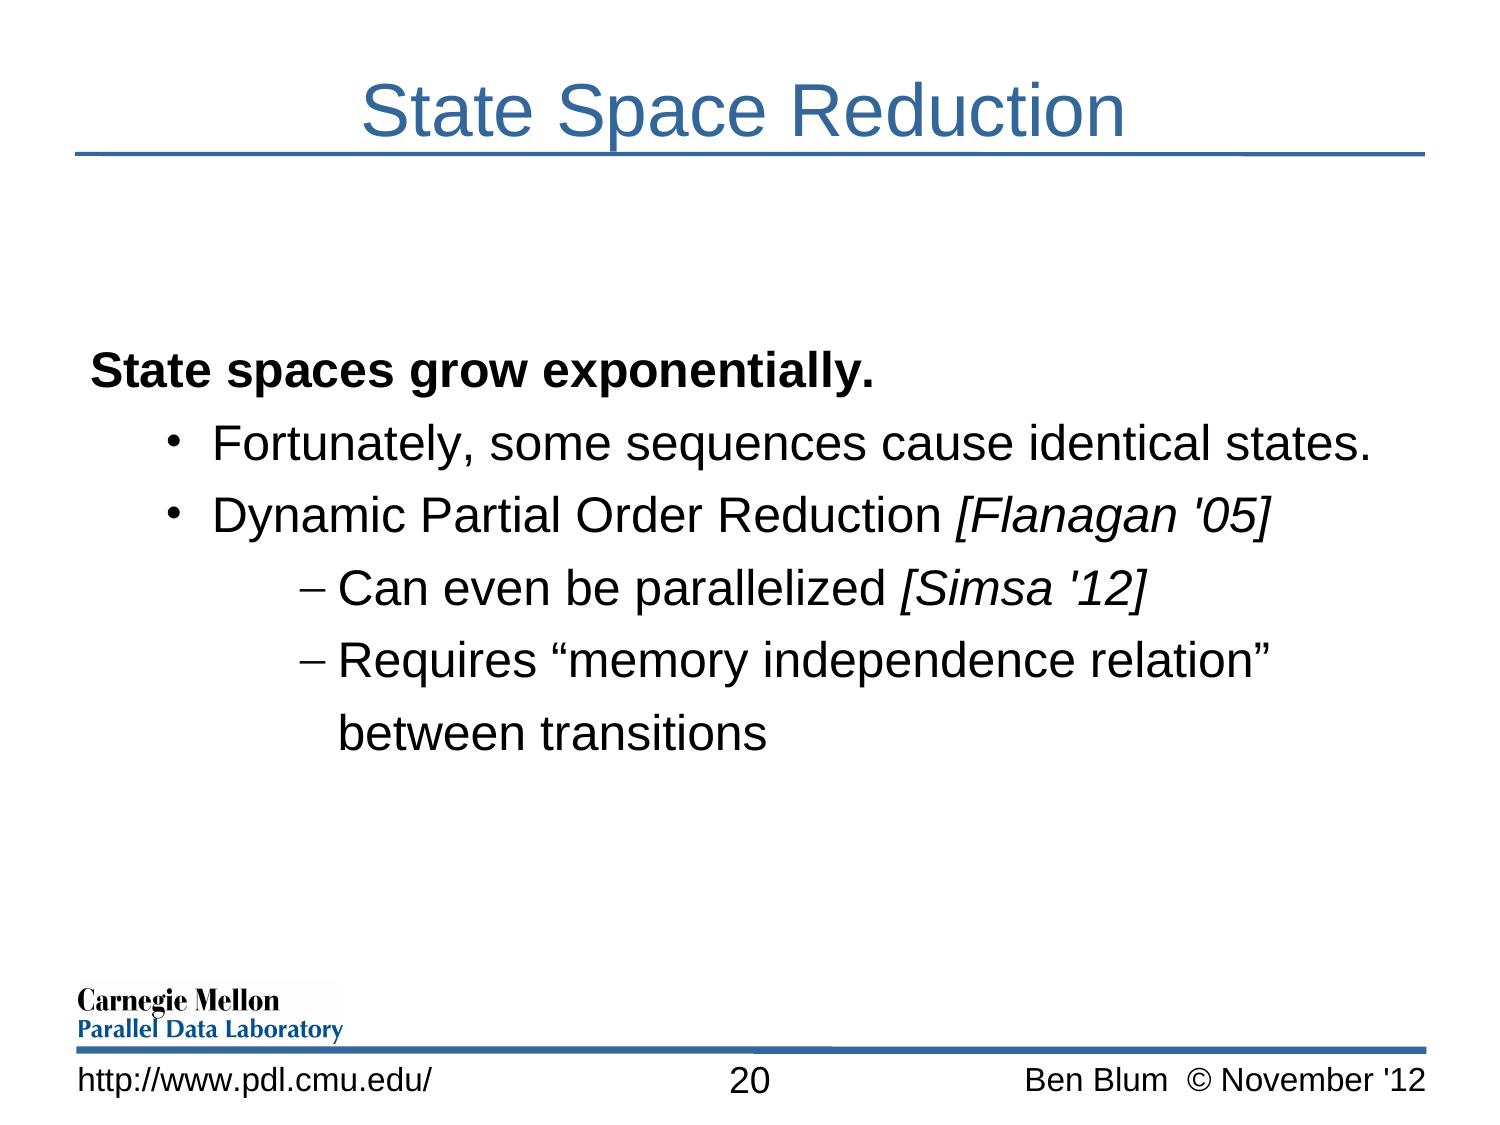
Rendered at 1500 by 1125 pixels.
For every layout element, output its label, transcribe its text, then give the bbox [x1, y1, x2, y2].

list State spaces grow exponentially. Fortunately, some sequences cause identical states. Dynamic Partial Order Reduction [Flanagan '05] Can even be parallelized [Simsa '12] Requires “memory independence relation” between transitions [75, 187, 1426, 856]
title State Space Reduction [112, 50, 1388, 163]
picture [77, 979, 343, 1044]
